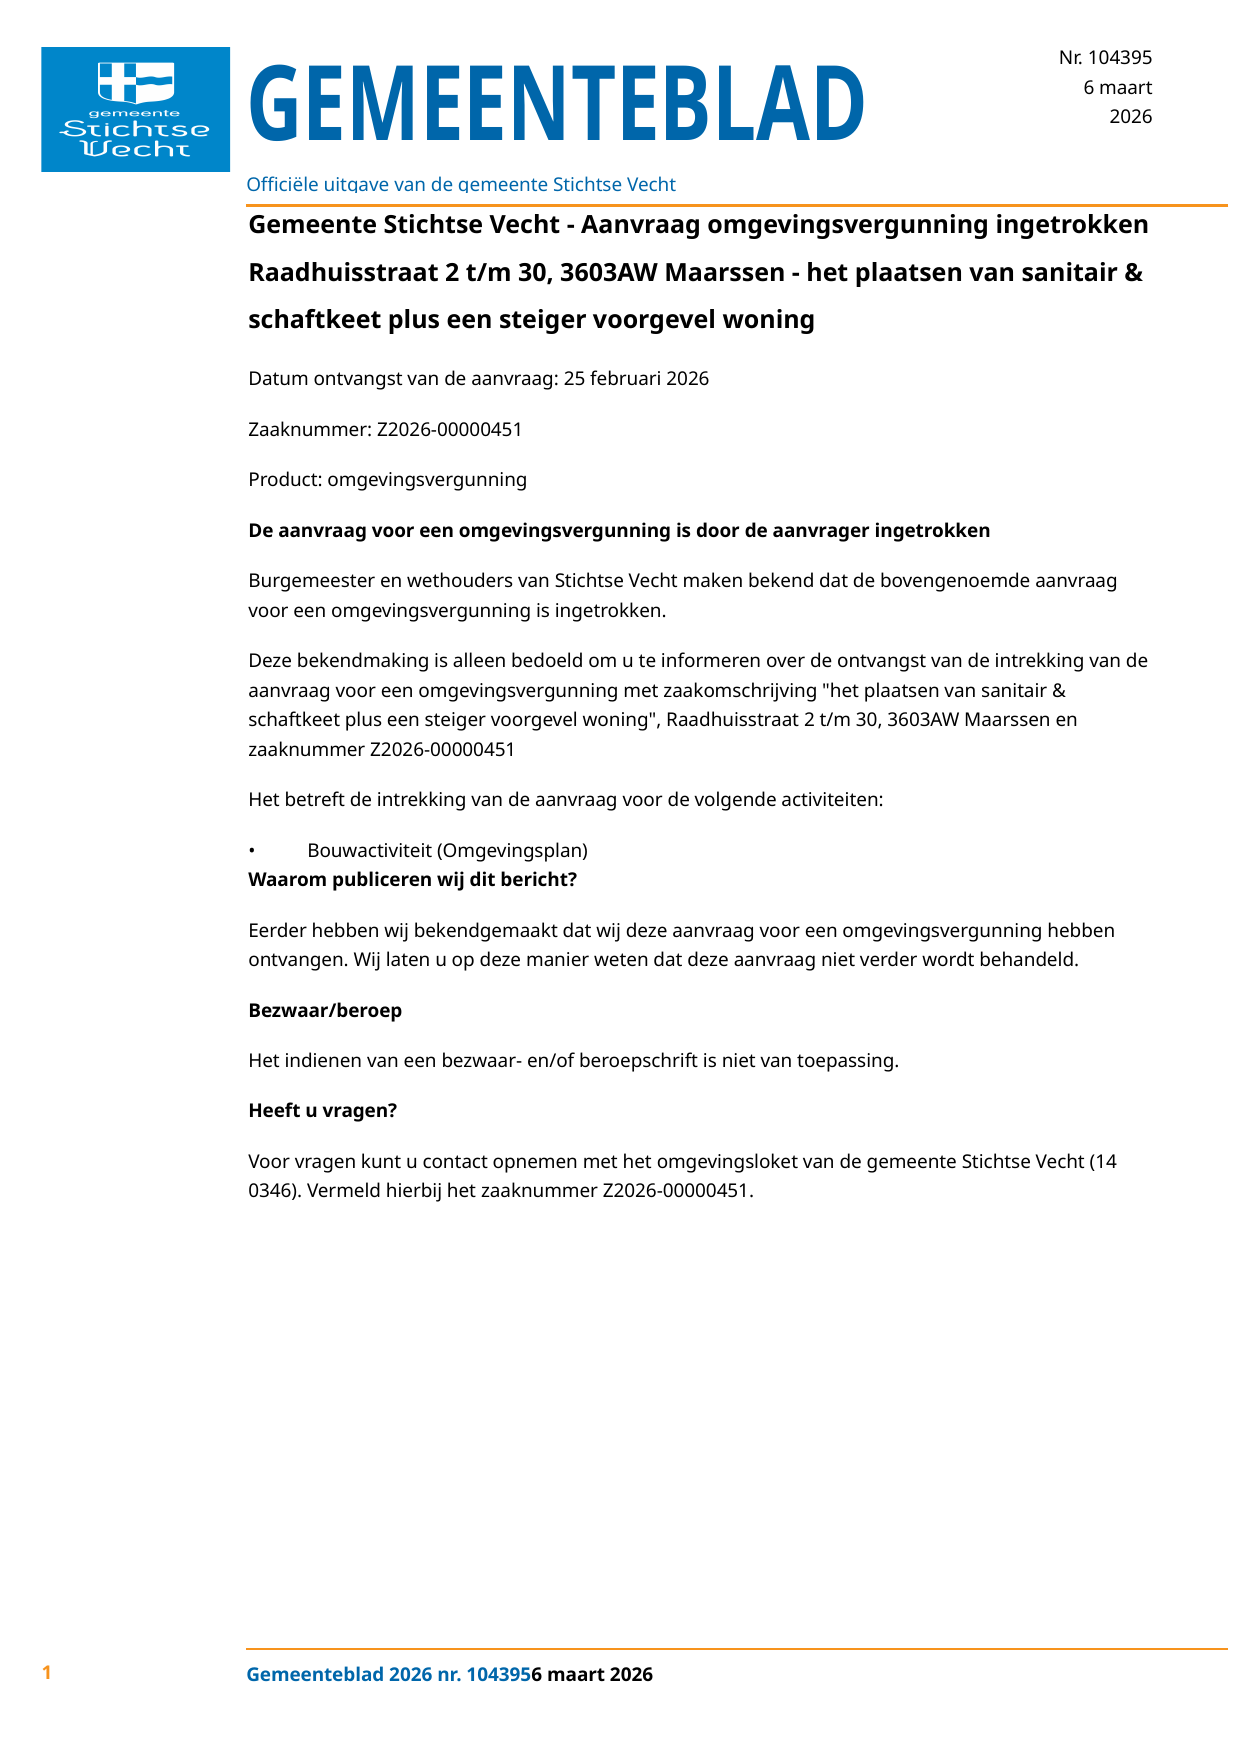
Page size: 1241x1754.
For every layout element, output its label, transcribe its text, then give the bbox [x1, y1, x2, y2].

text Het betreft de intrekking van de aanvraag voor de volgende activiteiten: [248, 786, 1152, 812]
text De aanvraag voor een omgevingsvergunning is door de aanvrager ingetrokken [248, 517, 1152, 542]
list Bouwactiviteit (Omgevingsplan) [248, 837, 1152, 862]
text Eerder hebben wij bekendgemaakt dat wij deze aanvraag voor een omgevingsvergunning hebben ontvangen. Wij laten u op deze manier weten dat deze aanvraag niet verder wordt behandeld. [248, 917, 1152, 972]
text Waarom publiceren wij dit bericht? [248, 866, 1152, 892]
text Gemeente Stichtse Vecht - Aanvraag omgevingsvergunning ingetrokken Raadhuisstraat 2 t/m 30, 3603AW Maarssen - het plaatsen van sanitair & schaftkeet plus een steiger voorgevel woning [248, 207, 1152, 336]
picture [137, 63, 174, 103]
text Zaaknummer: Z2026-00000451 [248, 416, 1152, 442]
text Bezwaar/beroep [248, 997, 1152, 1022]
text Burgemeester en wethouders van Stichtse Vecht maken bekend dat de bovengenoemde aanvraag voor een omgevingsvergunning is ingetrokken. [248, 567, 1152, 622]
text Deze bekendmaking is alleen bedoeld om u te informeren over de ontvangst van de intrekking van de aanvraag voor een omgevingsvergunning met zaakomschrijving "het plaatsen van sanitair & schaftkeet plus een steiger voorgevel woning", Raadhuisstraat 2 t/m 30, 3603AW Maarssen en zaaknummer Z2026-00000451 [248, 647, 1152, 762]
text Product: omgevingsvergunning [248, 466, 1152, 492]
text Het indienen van een bezwaar- en/of beroepschrift is niet van toepassing. [248, 1047, 1152, 1073]
picture [99, 63, 135, 101]
text Voor vragen kunt u contact opnemen met het omgevingsloket van de gemeente Stichtse Vecht (14 0346). Vermeld hierbij het zaaknummer Z2026-00000451. [248, 1148, 1152, 1203]
text Datum ontvangst van de aanvraag: 25 februari 2026 [248, 366, 1152, 391]
text Heeft u vragen? [248, 1098, 1152, 1123]
